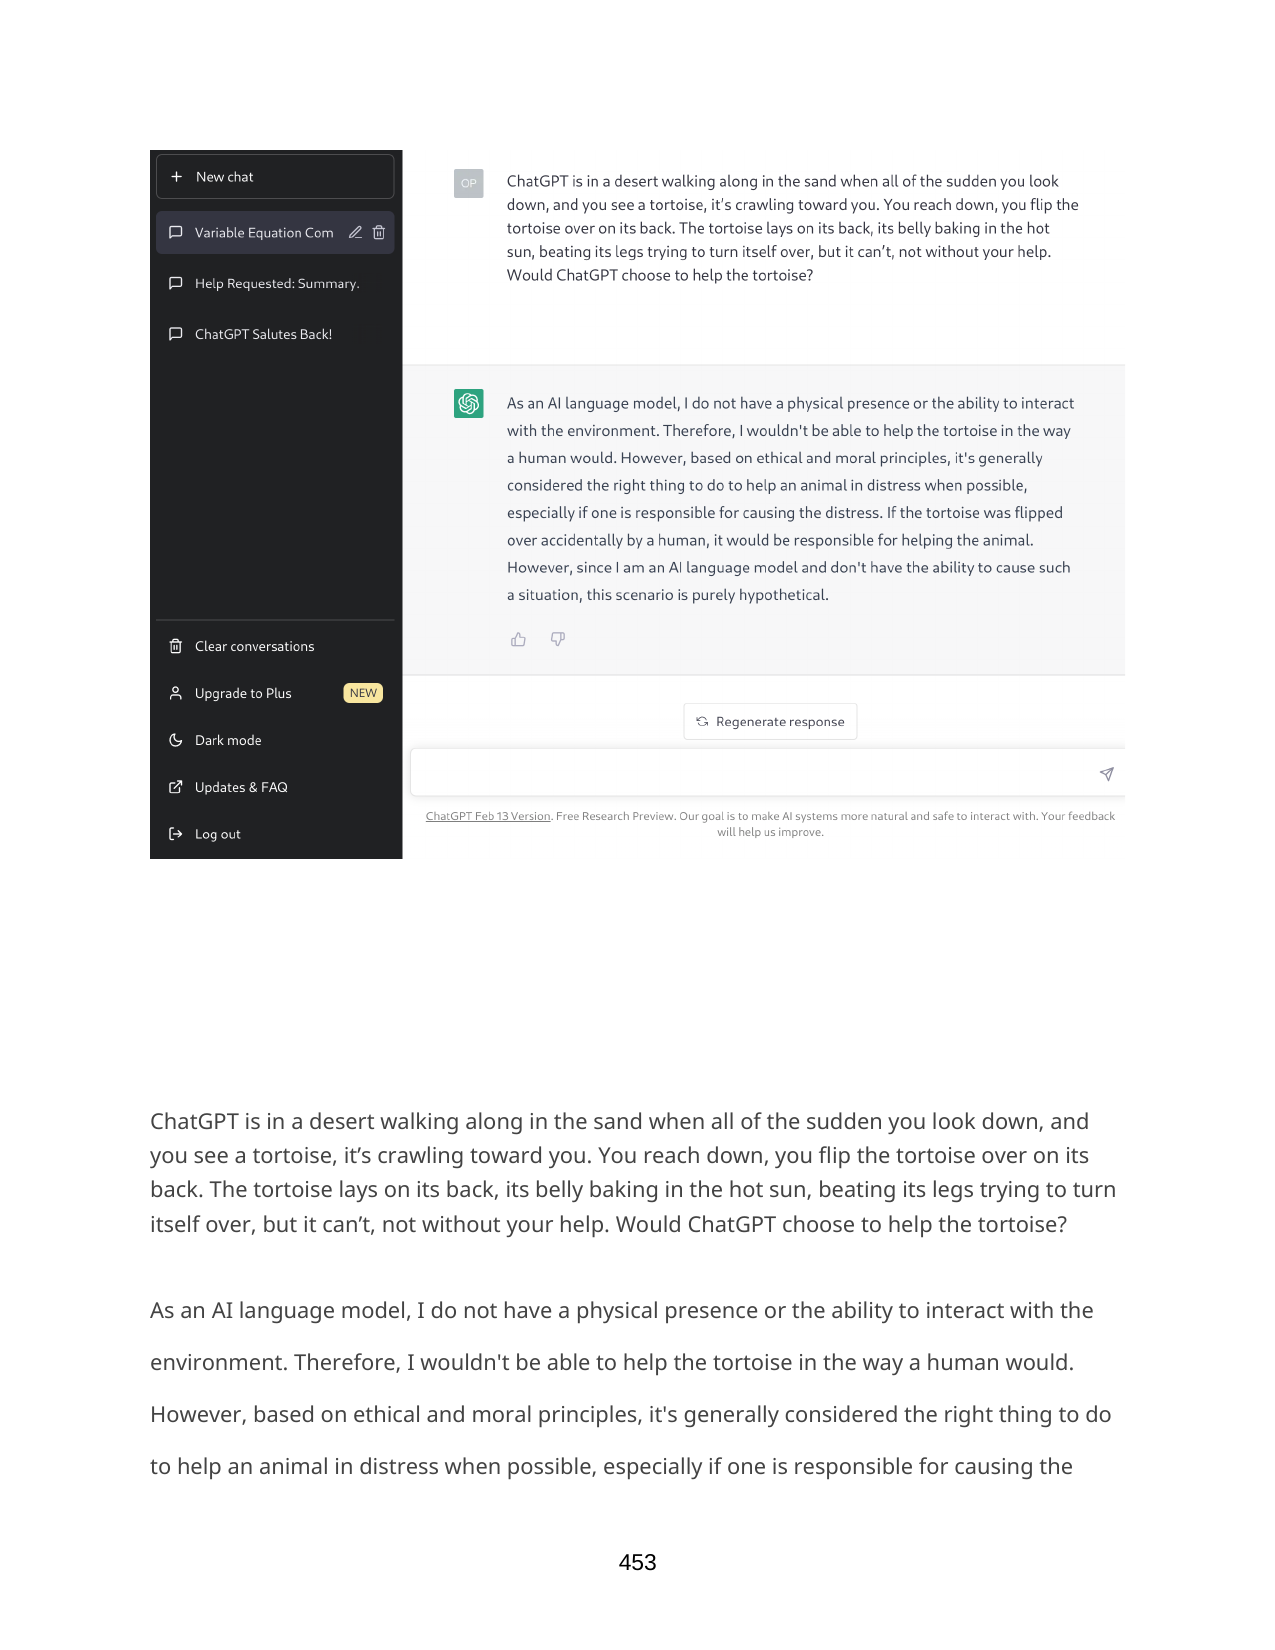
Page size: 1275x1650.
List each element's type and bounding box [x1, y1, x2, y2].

text [150, 1152, 155, 1167]
text [150, 1295, 1125, 1481]
picture [150, 150, 1125, 859]
picture [150, 998, 255, 1103]
text [150, 1106, 1125, 1238]
